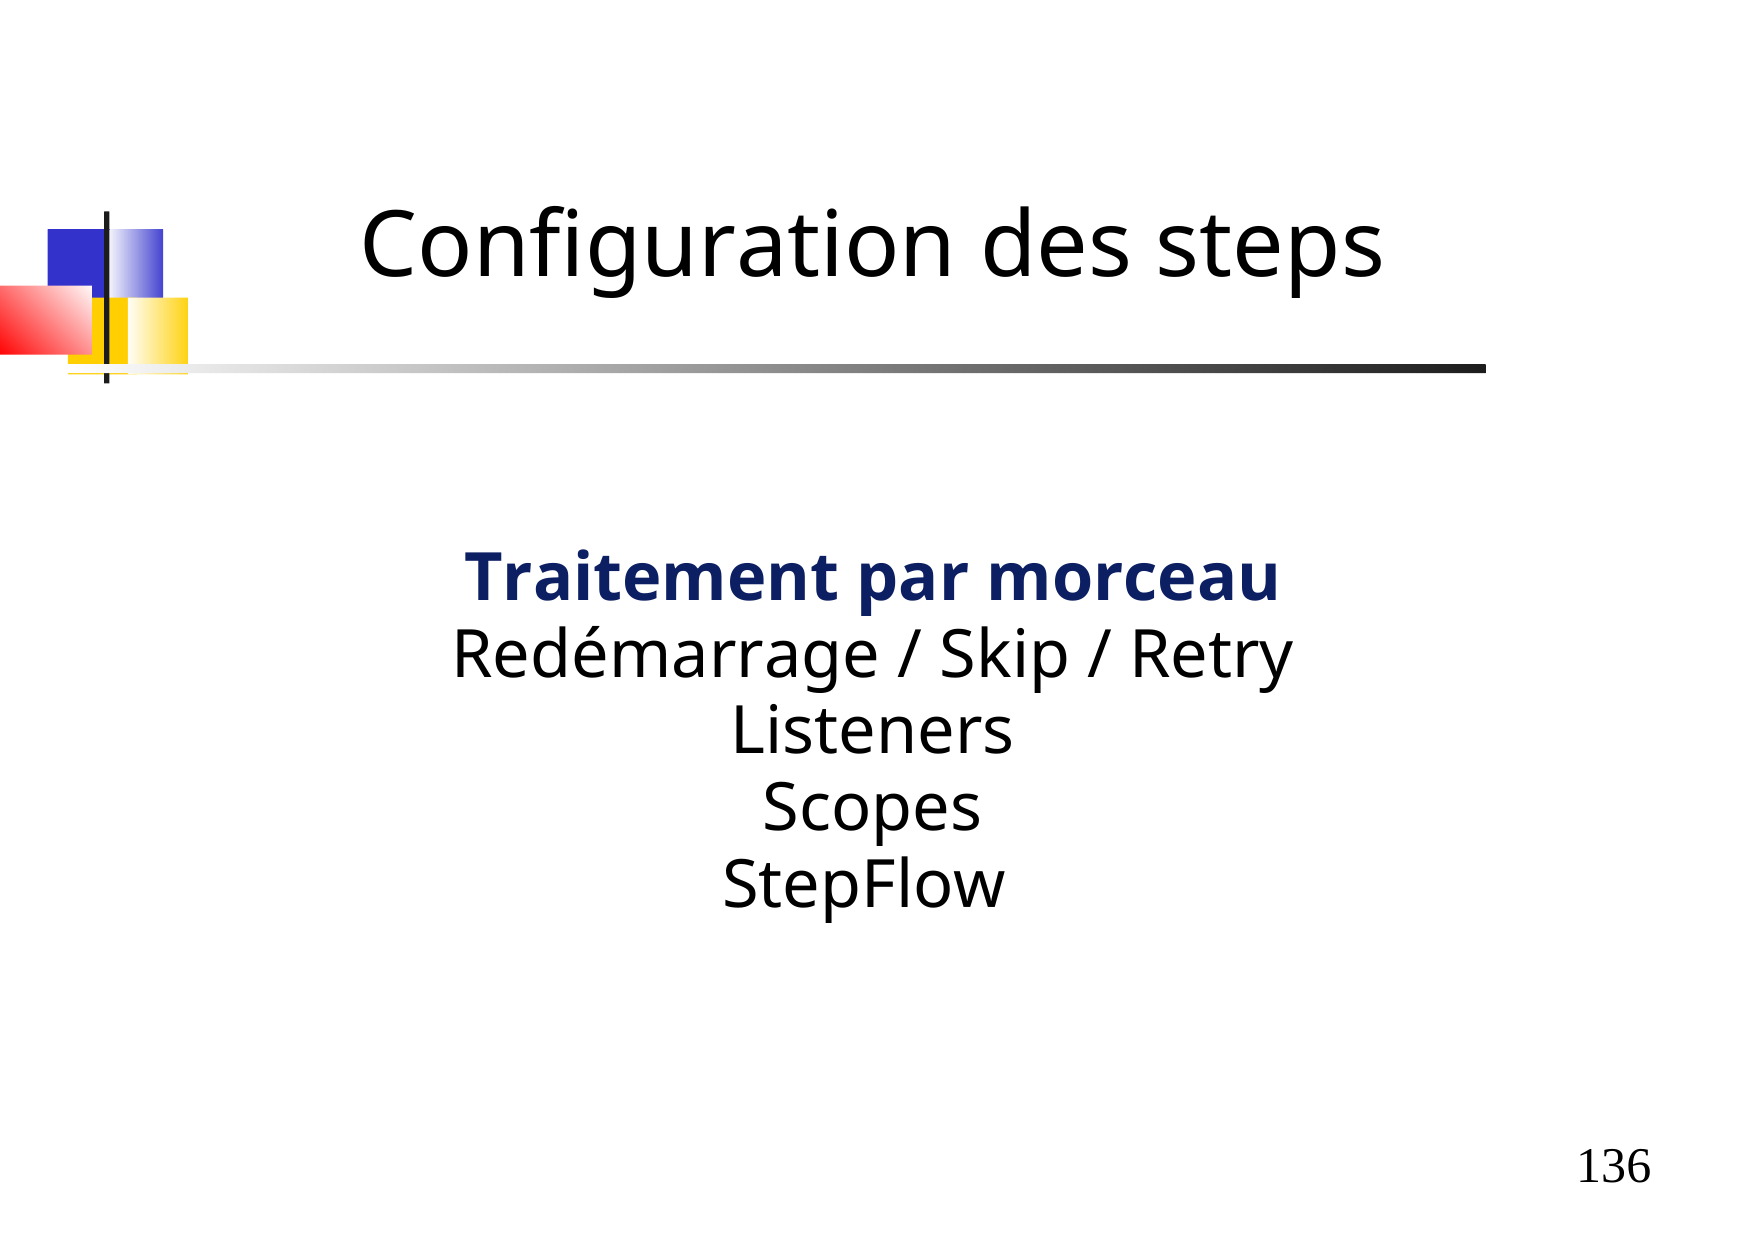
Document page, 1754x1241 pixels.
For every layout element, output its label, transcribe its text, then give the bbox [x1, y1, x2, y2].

title Configuration des steps [179, 139, 1567, 351]
subtitle Traitement par morceau Redémarrage / Skip / Retry Listeners Scopes StepFlow [179, 371, 1567, 1091]
